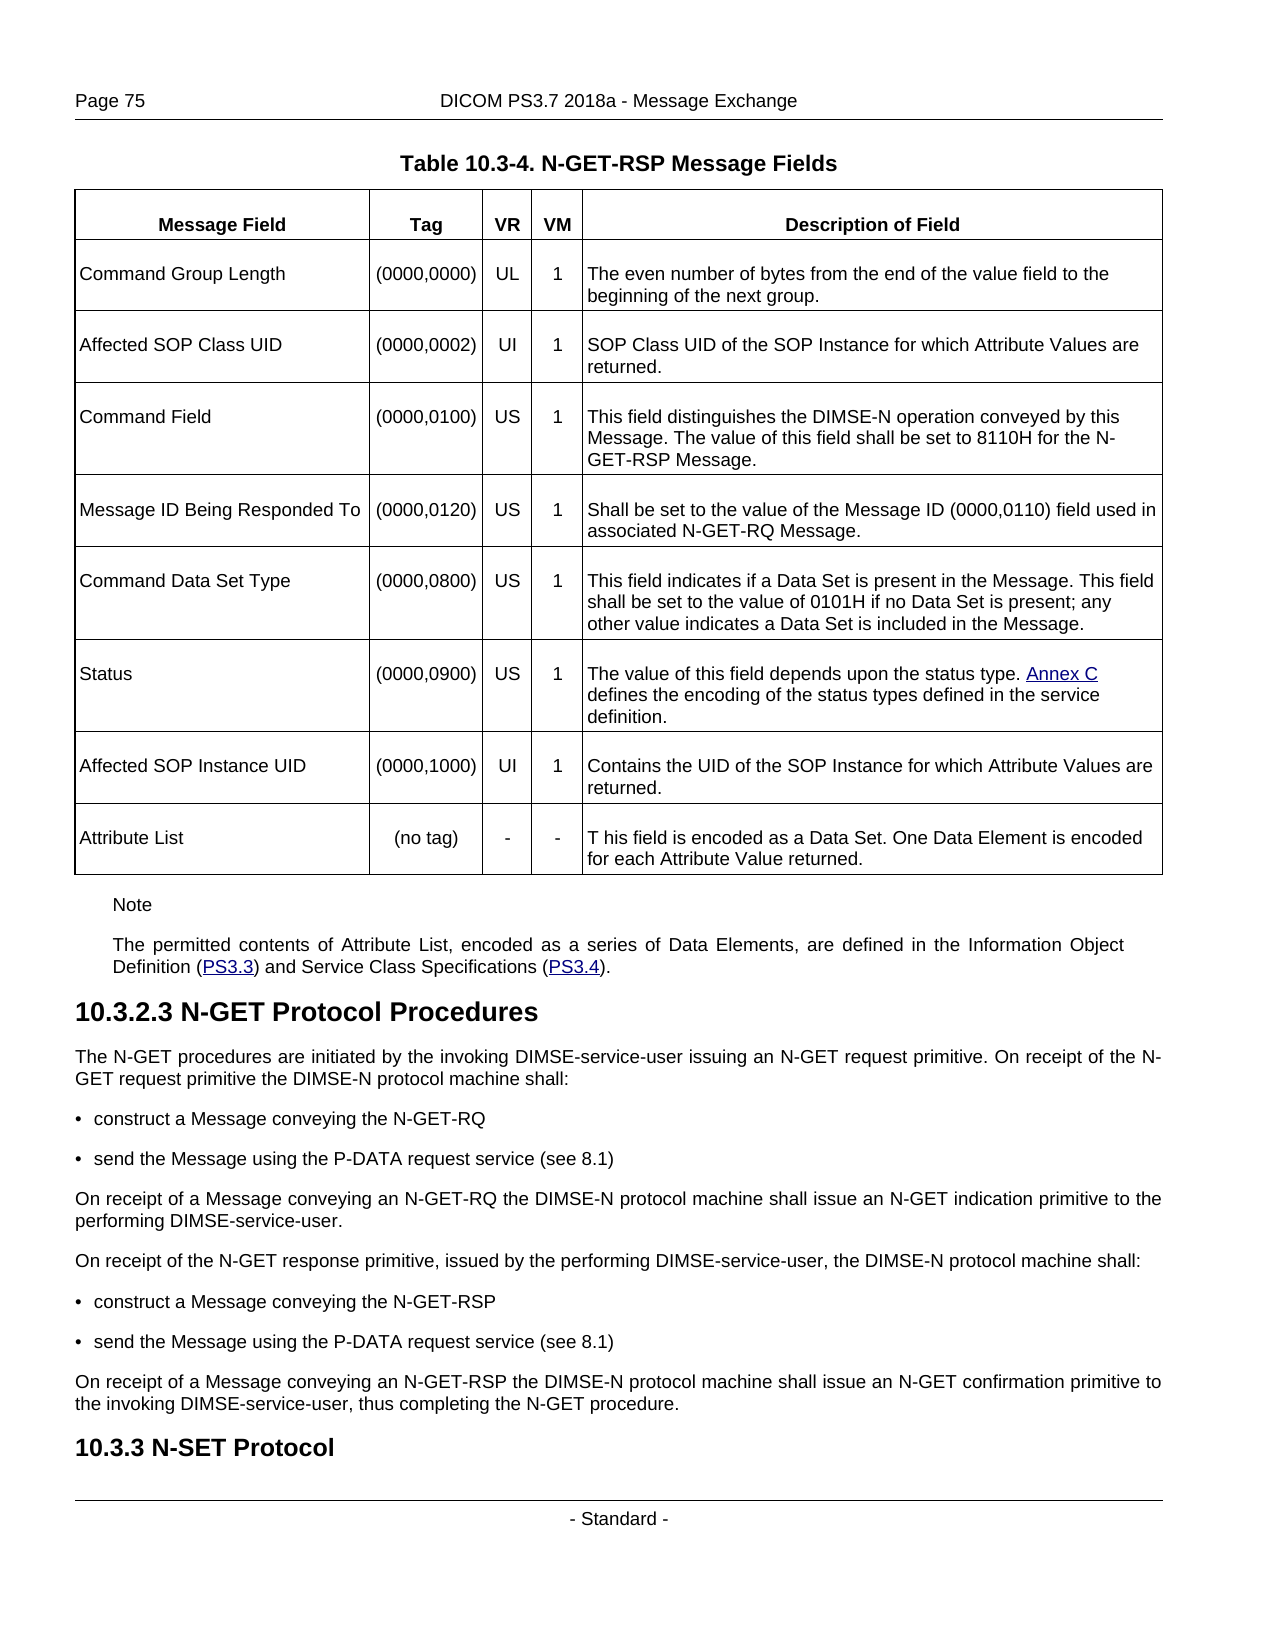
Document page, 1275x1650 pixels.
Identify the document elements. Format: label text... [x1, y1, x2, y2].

table_cell US [483, 640, 531, 731]
text 10.3.3 N-SET Protocol [75, 1433, 1162, 1462]
table_cell 1 [532, 240, 582, 310]
list construct a Message conveying the N-GET-RSP [75, 1290, 1162, 1312]
table_cell Contains the UID of the SOP Instance for which Attribute Values are returned. [583, 732, 1162, 802]
table_cell UL [483, 240, 531, 310]
text On receipt of a Message conveying an N-GET-RSP the DIMSE-N protocol machine shall issue an N-GET confirmation primitive to the invoking DIMSE-service-user, thus completing the N-GET procedure. [75, 1371, 1162, 1414]
table_cell The value of this field depends upon the status type. Annex C defines the encoding of the status types defined in the service definition. [583, 640, 1162, 731]
table_cell UI [483, 732, 531, 802]
table_header VM [532, 190, 582, 239]
table_cell - [532, 804, 582, 874]
table_cell This field indicates if a Data Set is present in the Message. This field shall be set to the value of 0101H if no Data Set is present; any other value indicates a Data Set is included in the Message. [583, 547, 1162, 638]
list construct a Message conveying the N-GET-RQ [75, 1108, 1162, 1129]
table_cell Command Data Set Type [76, 547, 369, 638]
table_cell - [483, 804, 531, 874]
table_cell 1 [532, 547, 582, 638]
table_cell Shall be set to the value of the Message ID (0000,0110) field used in associated N-GET-RQ Message. [583, 475, 1162, 546]
table_cell T his field is encoded as a Data Set. One Data Element is encoded for each Attribute Value returned. [583, 804, 1162, 874]
table_cell This field distinguishes the DIMSE-N operation conveyed by this Message. The value of this field shall be set to 8110H for the N-GET-RSP Message. [583, 383, 1162, 474]
list send the Message using the P-DATA request service (see 8.1) [75, 1331, 1162, 1352]
table_cell 1 [532, 732, 582, 802]
table_cell The even number of bytes from the end of the value field to the beginning of the next group. [583, 240, 1162, 310]
table_cell 1 [532, 640, 582, 731]
table_cell (0000,0800) [370, 547, 482, 638]
table_cell 1 [532, 383, 582, 474]
table_header VR [483, 190, 531, 239]
list send the Message using the P-DATA request service (see 8.1) [75, 1148, 1162, 1169]
text Note [112, 893, 1125, 915]
table_cell (0000,0900) [370, 640, 482, 731]
table_cell SOP Class UID of the SOP Instance for which Attribute Values are returned. [583, 311, 1162, 382]
table_cell Command Field [76, 383, 369, 474]
table_cell Attribute List [76, 804, 369, 874]
text Table 10.3-4. N-GET-RSP Message Fields [75, 150, 1162, 176]
text On receipt of a Message conveying an N-GET-RQ the DIMSE-N protocol machine shall issue an N-GET indication primitive to the performing DIMSE-service-user. [75, 1188, 1162, 1231]
text On receipt of the N-GET response primitive, issued by the performing DIMSE-service-user, the DIMSE-N protocol machine shall: [75, 1250, 1162, 1272]
table_cell (0000,1000) [370, 732, 482, 802]
text 10.3.2.3 N-GET Protocol Procedures [75, 996, 1162, 1027]
table_cell Affected SOP Instance UID [76, 732, 369, 802]
table_cell 1 [532, 311, 582, 382]
table_cell (0000,0002) [370, 311, 482, 382]
table_cell UI [483, 311, 531, 382]
table_cell (0000,0120) [370, 475, 482, 546]
table_cell (0000,0100) [370, 383, 482, 474]
table_cell Message ID Being Responded To [76, 475, 369, 546]
table_cell US [483, 475, 531, 546]
text The permitted contents of Attribute List, encoded as a series of Data Elements, are defined in the Information Object Definition (PS3.3) and Service Class Specifications (PS3.4). [112, 934, 1125, 977]
table_cell US [483, 547, 531, 638]
table_cell (0000,0000) [370, 240, 482, 310]
table_cell 1 [532, 475, 582, 546]
table_header Message Field [76, 190, 369, 239]
table_cell US [483, 383, 531, 474]
table_cell Command Group Length [76, 240, 369, 310]
text The N-GET procedures are initiated by the invoking DIMSE-service-user issuing an N-GET request primitive. On receipt of the N-GET request primitive the DIMSE-N protocol machine shall: [75, 1046, 1162, 1089]
table_header Tag [370, 190, 482, 239]
table_cell (no tag) [370, 804, 482, 874]
table_cell Affected SOP Class UID [76, 311, 369, 382]
table_cell Status [76, 640, 369, 731]
table_header Description of Field [583, 190, 1162, 239]
